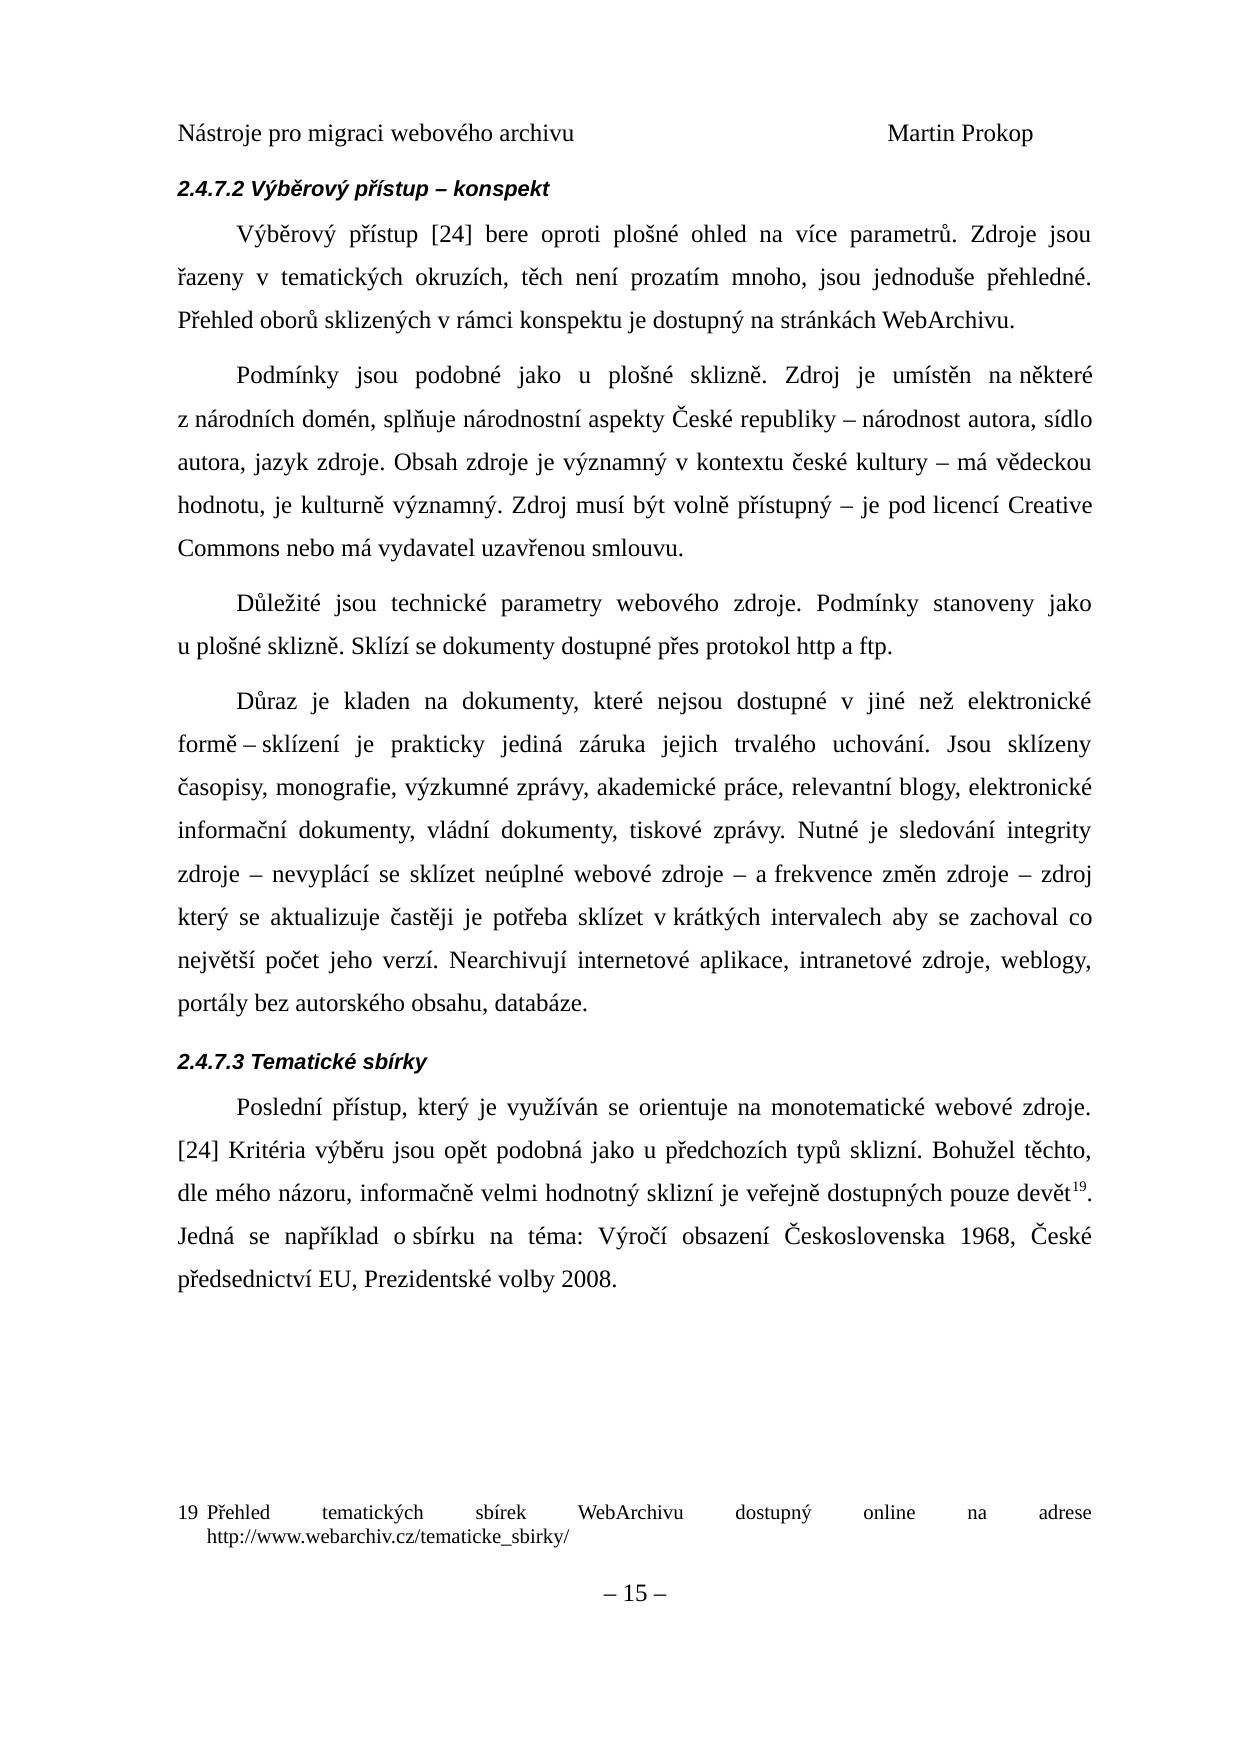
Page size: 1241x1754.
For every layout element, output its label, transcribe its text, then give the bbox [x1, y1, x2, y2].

text Důraz je kladen na dokumenty, které nejsou dostupné v jiné než elektronické formě – sklízení je prakticky jediná záruka jejich trvalého uchování. Jsou sklízeny časopisy, monografie, výzkumné zprávy, akademické práce, relevantní blogy, elektronické informační dokumenty, vládní dokumenty, tiskové zprávy. Nutné je sledování integrity zdroje – nevyplácí se sklízet neúplné webové zdroje – a frekvence změn zdroje – zdroj který se aktualizuje častěji je potřeba sklízet v krátkých intervalech aby se zachoval co největší počet jeho verzí. Nearchivují internetové aplikace, intranetové zdroje, weblogy, portály bez autorského obsahu, databáze. [177, 686, 1093, 1017]
subtitle 2.4.7.2 Výběrový přístup – konspekt [177, 176, 1093, 202]
subtitle 2.4.7.3 Tematické sbírky [177, 1049, 1093, 1074]
text Výběrový přístup [24] bere oproti plošné ohled na více parametrů. Zdroje jsou řazeny v tematických okruzích, těch není prozatím mnoho, jsou jednoduše přehledné. Přehled oborů sklizených v rámci konspektu je dostupný na stránkách WebArchivu. [177, 219, 1093, 334]
text Poslední přístup, který je využíván se orientuje na monotematické webové zdroje. [24] Kritéria výběru jsou opět podobná jako u předchozích typů sklizní. Bohužel těchto, dle mého názoru, informačně velmi hodnotný sklizní je veřejně dostupných pouze devět. Jedná se například o sbírku na téma: Výročí obsazení Československa 1968, České předsednictví EU, Prezidentské volby 2008. [177, 1092, 1093, 1293]
text Přehled tematických sbírek WebArchivu dostupný online na adrese http://www.webarchiv.cz/tematicke_sbirky/ [177, 1500, 1093, 1548]
text Důležité jsou technické parametry webového zdroje. Podmínky stanoveny jako u plošné sklizně. Sklízí se dokumenty dostupné přes protokol http a ftp. [177, 588, 1093, 660]
text Podmínky jsou podobné jako u plošné sklizně. Zdroj je umístěn na některé z národních domén, splňuje národnostní aspekty České republiky – národnost autora, sídlo autora, jazyk zdroje. Obsah zdroje je významný v kontextu české kultury – má vědeckou hodnotu, je kulturně významný. Zdroj musí být volně přístupný – je pod licencí Creative Commons nebo má vydavatel uzavřenou smlouvu. [177, 361, 1093, 562]
